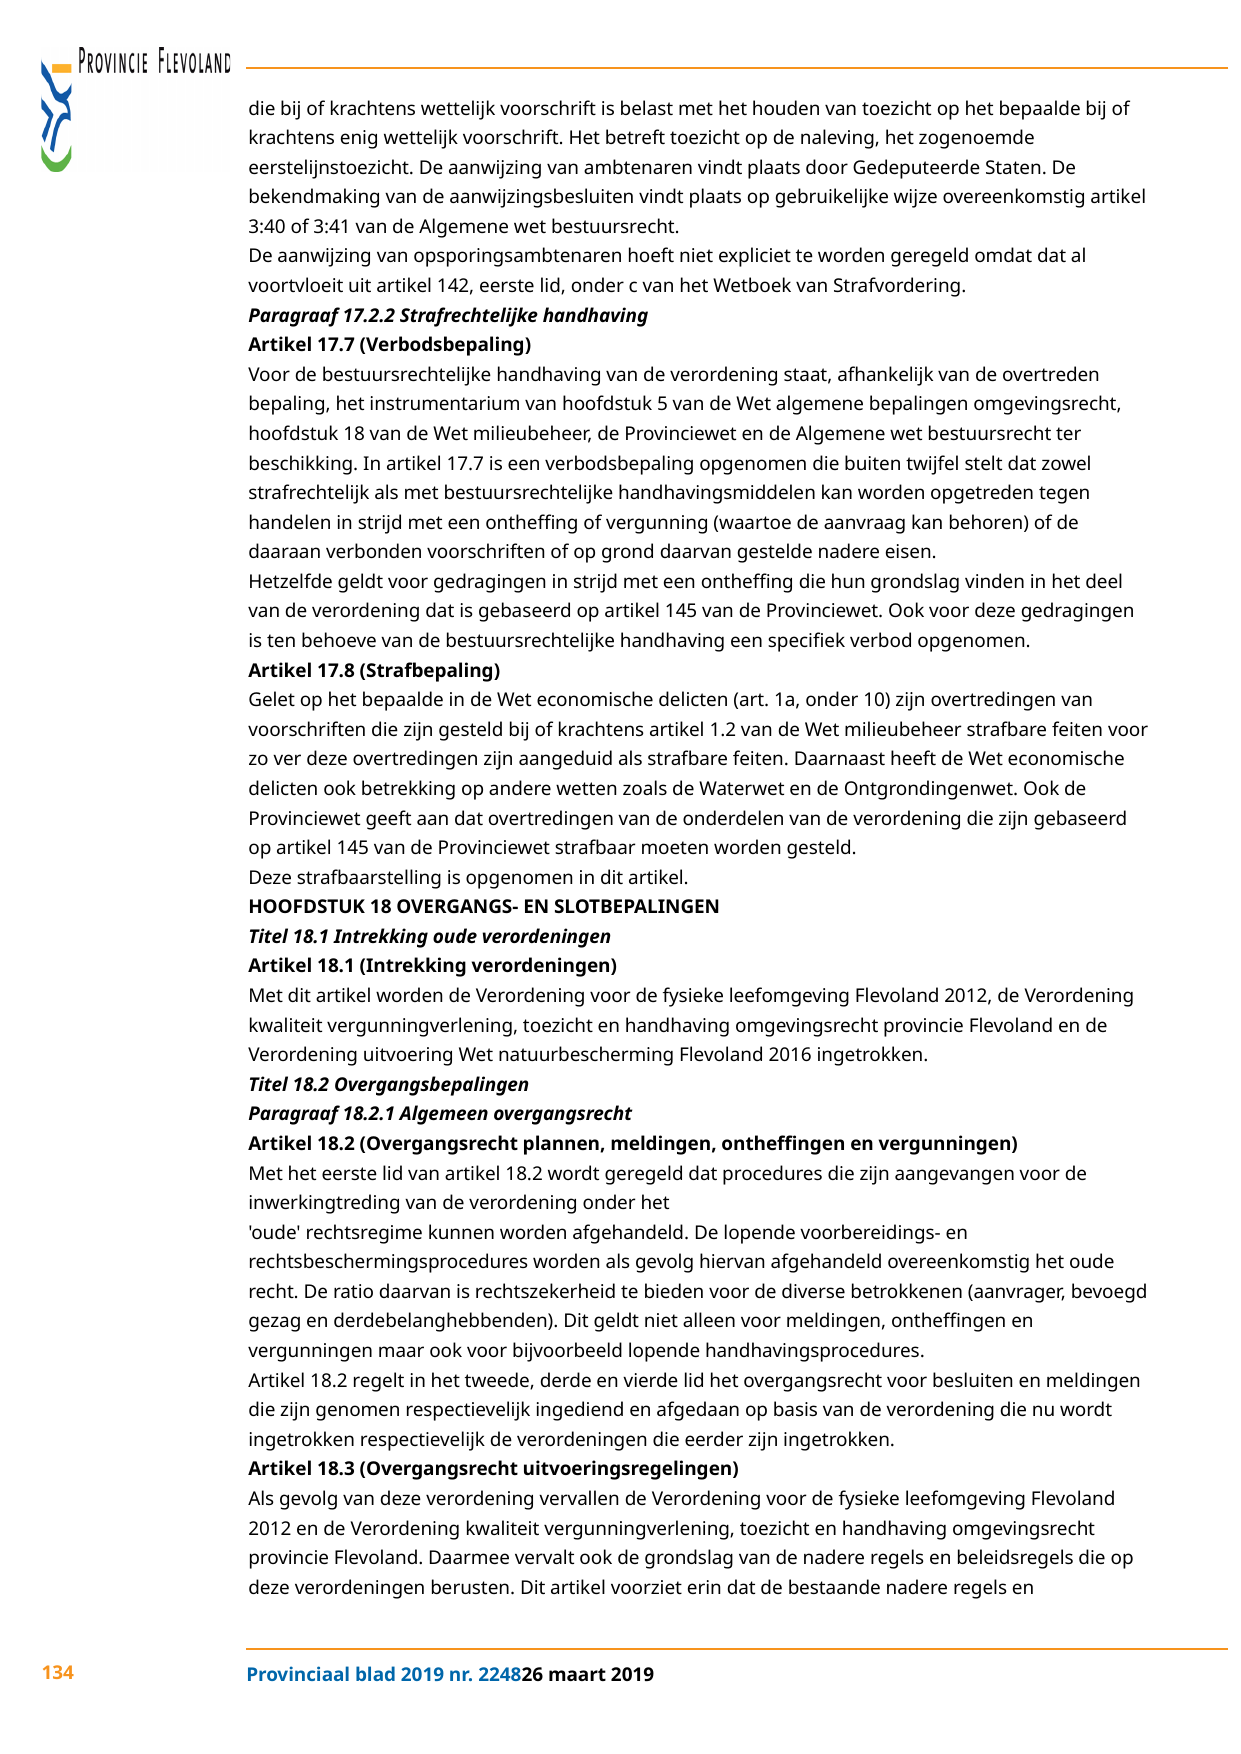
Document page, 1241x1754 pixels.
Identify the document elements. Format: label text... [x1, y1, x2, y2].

text Voor de bestuursrechtelijke handhaving van de verordening staat, afhankelijk van de overtreden bepaling, het instrumentarium van hoofdstuk 5 van de Wet algemene bepalingen omgevingsrecht, hoofdstuk 18 van de Wet milieubeheer, de Provinciewet en de Algemene wet bestuursrecht ter beschikking. In artikel 17.7 is een verbodsbepaling opgenomen die buiten twijfel stelt dat zowel strafrechtelijk als met bestuursrechtelijke handhavingsmiddelen kan worden opgetreden tegen handelen in strijd met een ontheffing of vergunning (waartoe de aanvraag kan behoren) of de daaraan verbonden voorschriften of op grond daarvan gestelde nadere eisen. [248, 361, 1152, 564]
text Met het eerste lid van artikel 18.2 wordt geregeld dat procedures die zijn aangevangen voor de inwerkingtreding van de verordening onder het [248, 1160, 1152, 1215]
text Met dit artikel worden de Verordening voor de fysieke leefomgeving Flevoland 2012, de Verordening kwaliteit vergunningverlening, toezicht en handhaving omgevingsrecht provincie Flevoland en de Verordening uitvoering Wet natuurbescherming Flevoland 2016 ingetrokken. [248, 982, 1152, 1067]
text Artikel 18.2 (Overgangsrecht plannen, meldingen, ontheffingen en vergunningen) [248, 1130, 1152, 1156]
text Artikel 18.2 regelt in het tweede, derde en vierde lid het overgangsrecht voor besluiten en meldingen die zijn genomen respectievelijk ingediend en afgedaan op basis van de verordening die nu wordt ingetrokken respectievelijk de verordeningen die eerder zijn ingetrokken. [248, 1367, 1152, 1452]
text HOOFDSTUK 18 OVERGANGS- EN SLOTBEPALINGEN [248, 893, 1152, 919]
text Als gevolg van deze verordening vervallen de Verordening voor de fysieke leefomgeving Flevoland 2012 en de Verordening kwaliteit vergunningverlening, toezicht en handhaving omgevingsrecht provincie Flevoland. Daarmee vervalt ook de grondslag van de nadere regels en beleidsregels die op deze verordeningen berusten. Dit artikel voorziet erin dat de bestaande nadere regels en [248, 1485, 1152, 1600]
text Artikel 17.8 (Strafbepaling) [248, 657, 1152, 683]
text die bij of krachtens wettelijk voorschrift is belast met het houden van toezicht op het bepaalde bij of krachtens enig wettelijk voorschrift. Het betreft toezicht op de naleving, het zogenoemde eerstelijnstoezicht. De aanwijzing van ambtenaren vindt plaats door Gedeputeerde Staten. De bekendmaking van de aanwijzingsbesluiten vindt plaats op gebruikelijke wijze overeenkomstig artikel 3:40 of 3:41 van de Algemene wet bestuursrecht. [248, 95, 1152, 239]
picture [41, 47, 231, 172]
text Hetzelfde geldt voor gedragingen in strijd met een ontheffing die hun grondslag vinden in het deel van de verordening dat is gebaseerd op artikel 145 van de Provinciewet. Ook voor deze gedragingen is ten behoeve van de bestuursrechtelijke handhaving een specifiek verbod opgenomen. [248, 568, 1152, 653]
text Artikel 18.3 (Overgangsrecht uitvoeringsregelingen) [248, 1456, 1152, 1481]
text Gelet op het bepaalde in de Wet economische delicten (art. 1a, onder 10) zijn overtredingen van voorschriften die zijn gesteld bij of krachtens artikel 1.2 van de Wet milieubeheer strafbare feiten voor zo ver deze overtredingen zijn aangeduid als strafbare feiten. Daarnaast heeft de Wet economische delicten ook betrekking op andere wetten zoals de Waterwet en de Ontgrondingenwet. Ook de Provinciewet geeft aan dat overtredingen van de onderdelen van de verordening die zijn gebaseerd op artikel 145 van de Provinciewet strafbaar moeten worden gesteld. [248, 686, 1152, 860]
text Titel 18.2 Overgangsbepalingen [248, 1071, 1152, 1097]
text Deze strafbaarstelling is opgenomen in dit artikel. [248, 864, 1152, 890]
text Artikel 17.7 (Verbodsbepaling) [248, 331, 1152, 357]
text De aanwijzing van opsporingsambtenaren hoeft niet expliciet te worden geregeld omdat dat al voortvloeit uit artikel 142, eerste lid, onder c van het Wetboek van Strafvordering. [248, 243, 1152, 298]
text Titel 18.1 Intrekking oude verordeningen [248, 923, 1152, 949]
text Artikel 18.1 (Intrekking verordeningen) [248, 953, 1152, 978]
text 'oude' rechtsregime kunnen worden afgehandeld. De lopende voorbereidings- en rechtsbeschermingsprocedures worden als gevolg hiervan afgehandeld overeenkomstig het oude recht. De ratio daarvan is rechtszekerheid te bieden voor de diverse betrokkenen (aanvrager, bevoegd gezag en derdebelanghebbenden). Dit geldt niet alleen voor meldingen, ontheffingen en vergunningen maar ook voor bijvoorbeeld lopende handhavingsprocedures. [248, 1219, 1152, 1363]
text Paragraaf 17.2.2 Strafrechtelijke handhaving [248, 302, 1152, 328]
text Paragraaf 18.2.1 Algemeen overgangsrecht [248, 1101, 1152, 1126]
